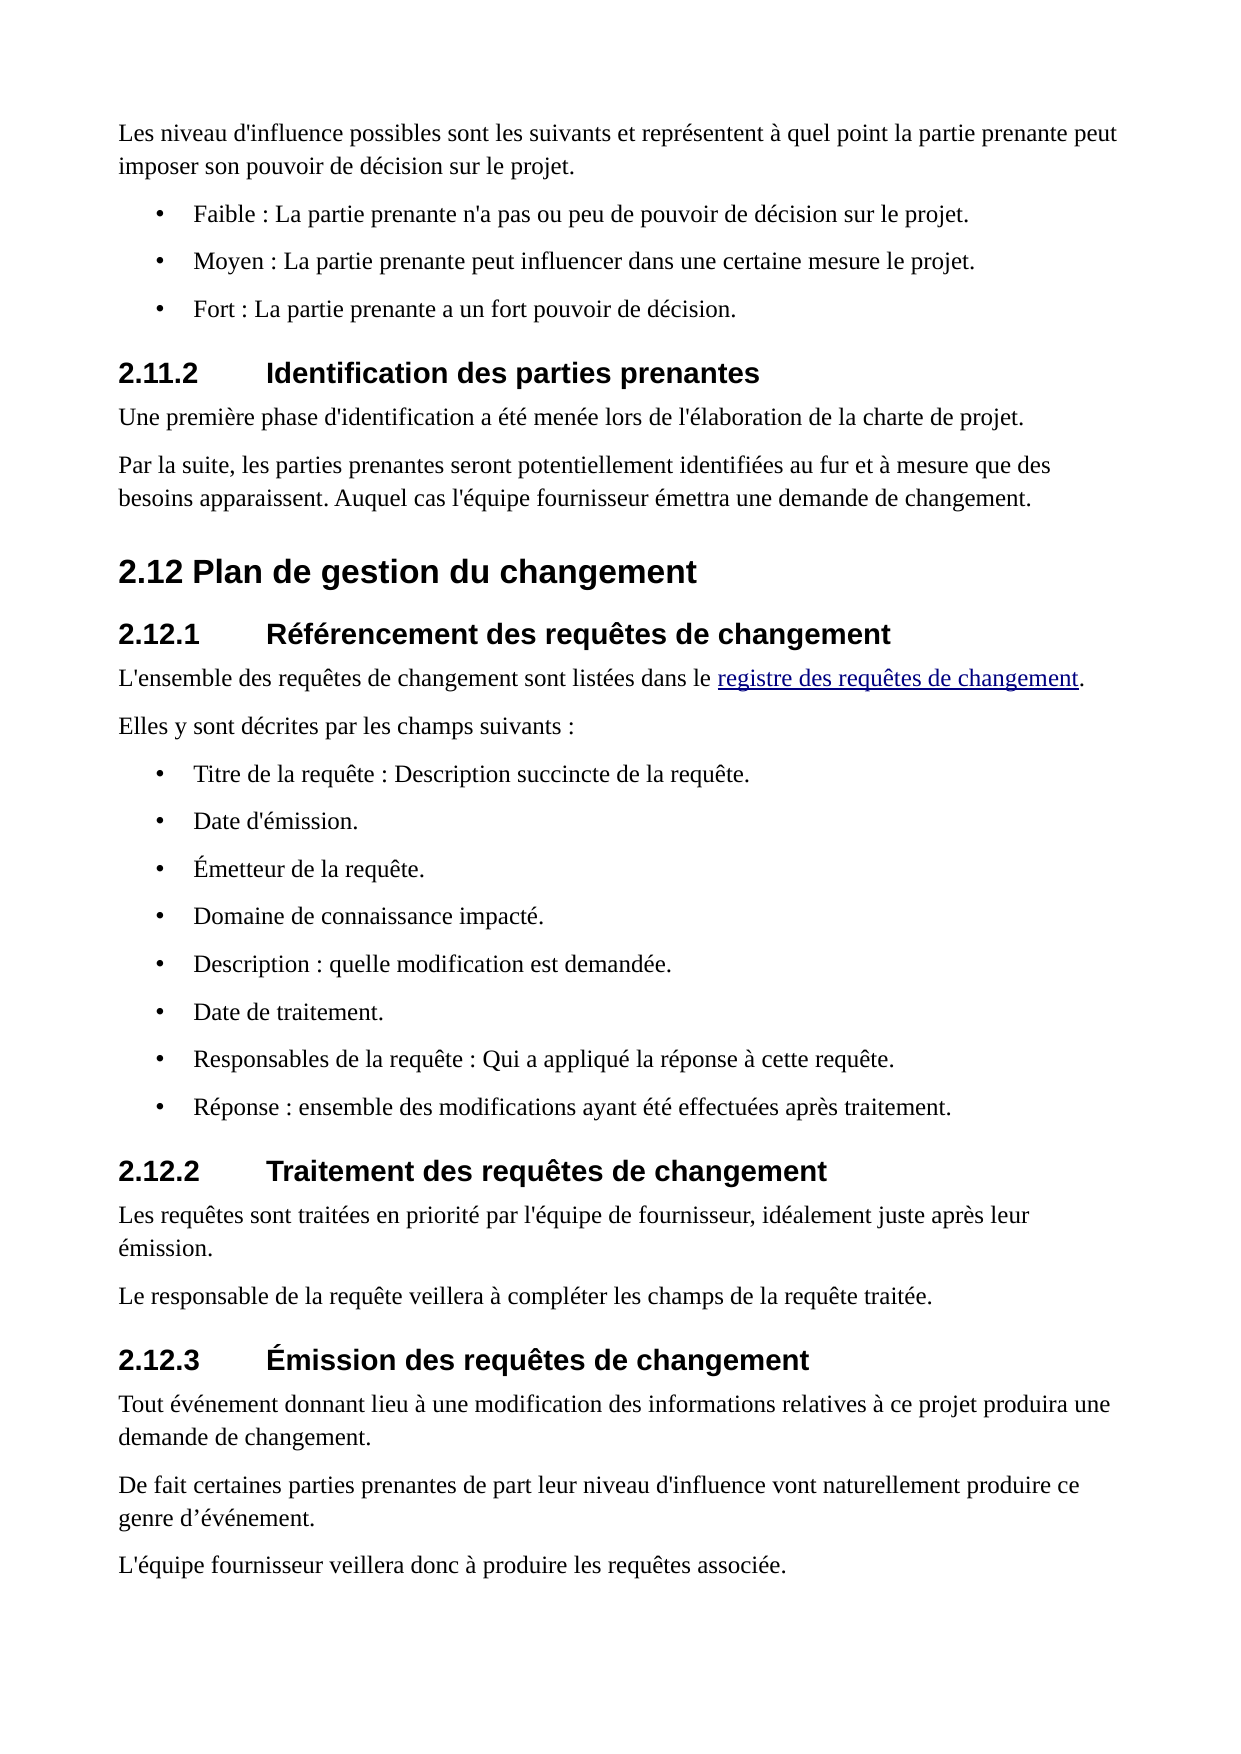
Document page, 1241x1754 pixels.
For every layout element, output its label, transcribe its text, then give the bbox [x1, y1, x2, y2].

text Tout événement donnant lieu à une modification des informations relatives à ce projet produira une demande de changement. [118, 1389, 1122, 1451]
list Responsables de la requête : Qui a appliqué la réponse à cette requête. [156, 1044, 1122, 1073]
text Les requêtes sont traitées en priorité par l'équipe de fournisseur, idéalement juste après leur émission. [118, 1200, 1122, 1262]
text Elles y sont décrites par les champs suivants : [118, 711, 1122, 740]
list Faible : La partie prenante n'a pas ou peu de pouvoir de décision sur le projet. [156, 199, 1122, 227]
subtitle Référencement des requêtes de changement [118, 617, 1122, 651]
text Une première phase d'identification a été menée lors de l'élaboration de la charte de projet. [118, 402, 1122, 431]
text De fait certaines parties prenantes de part leur niveau d'influence vont naturellement produire ce genre d’événement. [118, 1470, 1122, 1532]
subtitle Traitement des requêtes de changement [118, 1154, 1122, 1188]
subtitle Plan de gestion du changement [118, 551, 1122, 590]
subtitle Émission des requêtes de changement [118, 1343, 1122, 1377]
list Description : quelle modification est demandée. [156, 949, 1122, 978]
text Les niveau d'influence possibles sont les suivants et représentent à quel point la partie prenante peut imposer son pouvoir de décision sur le projet. [118, 118, 1122, 180]
text L'ensemble des requêtes de changement sont listées dans le registre des requêtes de changement. [118, 663, 1122, 692]
list Date d'émission. [156, 806, 1122, 835]
subtitle Identification des parties prenantes [118, 356, 1122, 390]
list Titre de la requête : Description succincte de la requête. [156, 759, 1122, 787]
text Par la suite, les parties prenantes seront potentiellement identifiées au fur et à mesure que des besoins apparaissent. Auquel cas l'équipe fournisseur émettra une demande de changement. [118, 450, 1122, 512]
list Date de traitement. [156, 997, 1122, 1025]
list Fort : La partie prenante a un fort pouvoir de décision. [156, 294, 1122, 323]
list Domaine de connaissance impacté. [156, 901, 1122, 930]
text Le responsable de la requête veillera à compléter les champs de la requête traitée. [118, 1281, 1122, 1310]
list Moyen : La partie prenante peut influencer dans une certaine mesure le projet. [156, 246, 1122, 275]
list Émetteur de la requête. [156, 854, 1122, 883]
text L'équipe fournisseur veillera donc à produire les requêtes associée. [118, 1551, 1122, 1579]
list Réponse : ensemble des modifications ayant été effectuées après traitement. [156, 1092, 1122, 1121]
